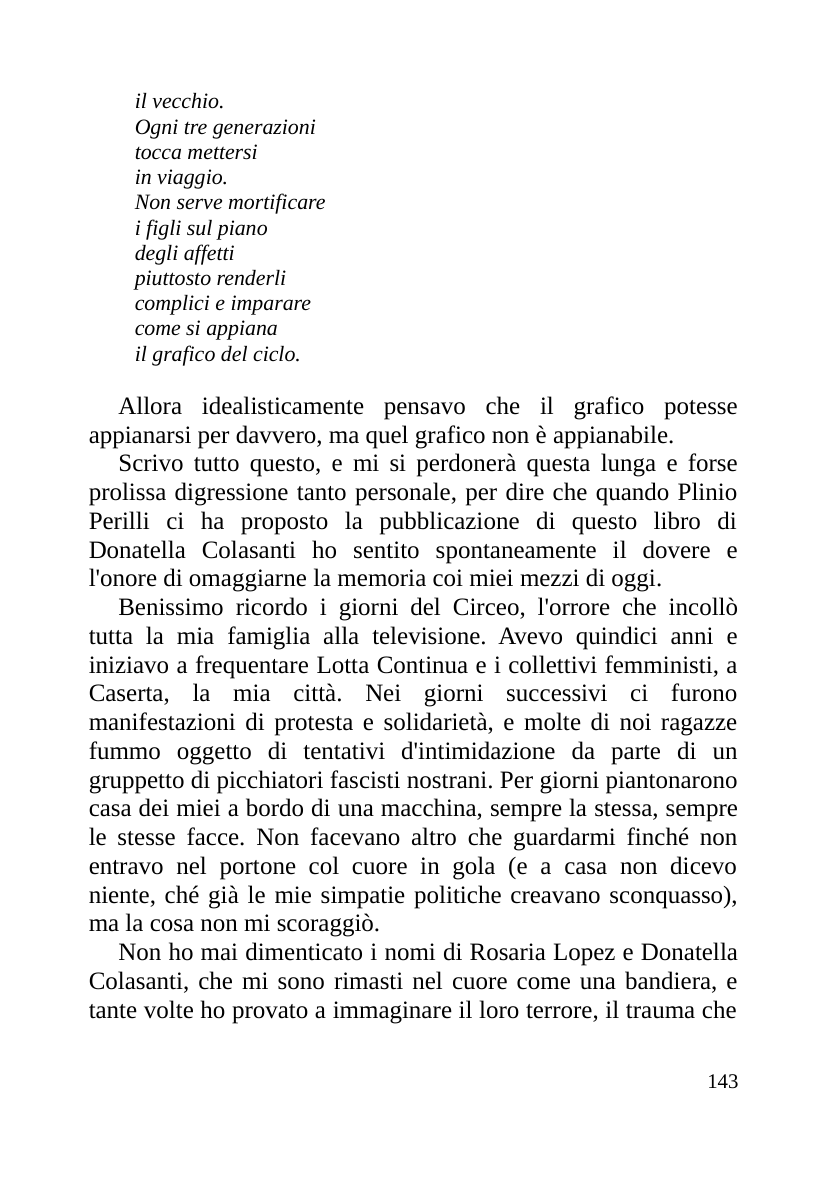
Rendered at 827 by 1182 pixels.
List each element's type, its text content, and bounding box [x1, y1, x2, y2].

text il vecchio. Ogni tre generazioni tocca mettersi in viaggio. Non serve mortificare i figli sul piano degli affetti piuttosto renderli complici e imparare come si appiana il grafico del ciclo. [118, 88, 738, 391]
text Benissimo ricordo i giorni del Circeo, l'orrore che incollò tutta la mia famiglia alla televisione. Avevo quindici anni e iniziavo a frequentare Lotta Continua e i collettivi femministi, a Caserta, la mia città. Nei giorni successivi ci furono manifestazioni di protesta e solidarietà, e molte di noi ragazze fummo oggetto di tentativi d'intimidazione da parte di un gruppetto di picchiatori fascisti nostrani. Per giorni piantonarono casa dei miei a bordo di una macchina, sempre la stessa, sempre le stesse facce. Non facevano altro che guardarmi finché non entravo nel portone col cuore in gola (e a casa non dicevo niente, ché già le mie simpatie politiche creavano sconquasso), ma la cosa non mi scoraggiò. [88, 592, 738, 937]
text Allora idealisticamente pensavo che il grafico potesse appianarsi per davvero, ma quel grafico non è appianabile. [88, 391, 738, 448]
text Scrivo tutto questo, e mi si perdonerà questa lunga e forse prolissa digressione tanto personale, per dire che quando Plinio Perilli ci ha proposto la pubblicazione di questo libro di Donatella Colasanti ho sentito spontaneamente il dovere e l'onore di omaggiarne la memoria coi miei mezzi di oggi. [88, 448, 738, 592]
text Non ho mai dimenticato i nomi di Rosaria Lopez e Donatella Colasanti, che mi sono rimasti nel cuore come una bandiera, e tante volte ho provato a immaginare il loro terrore, il trauma che [88, 937, 738, 1023]
